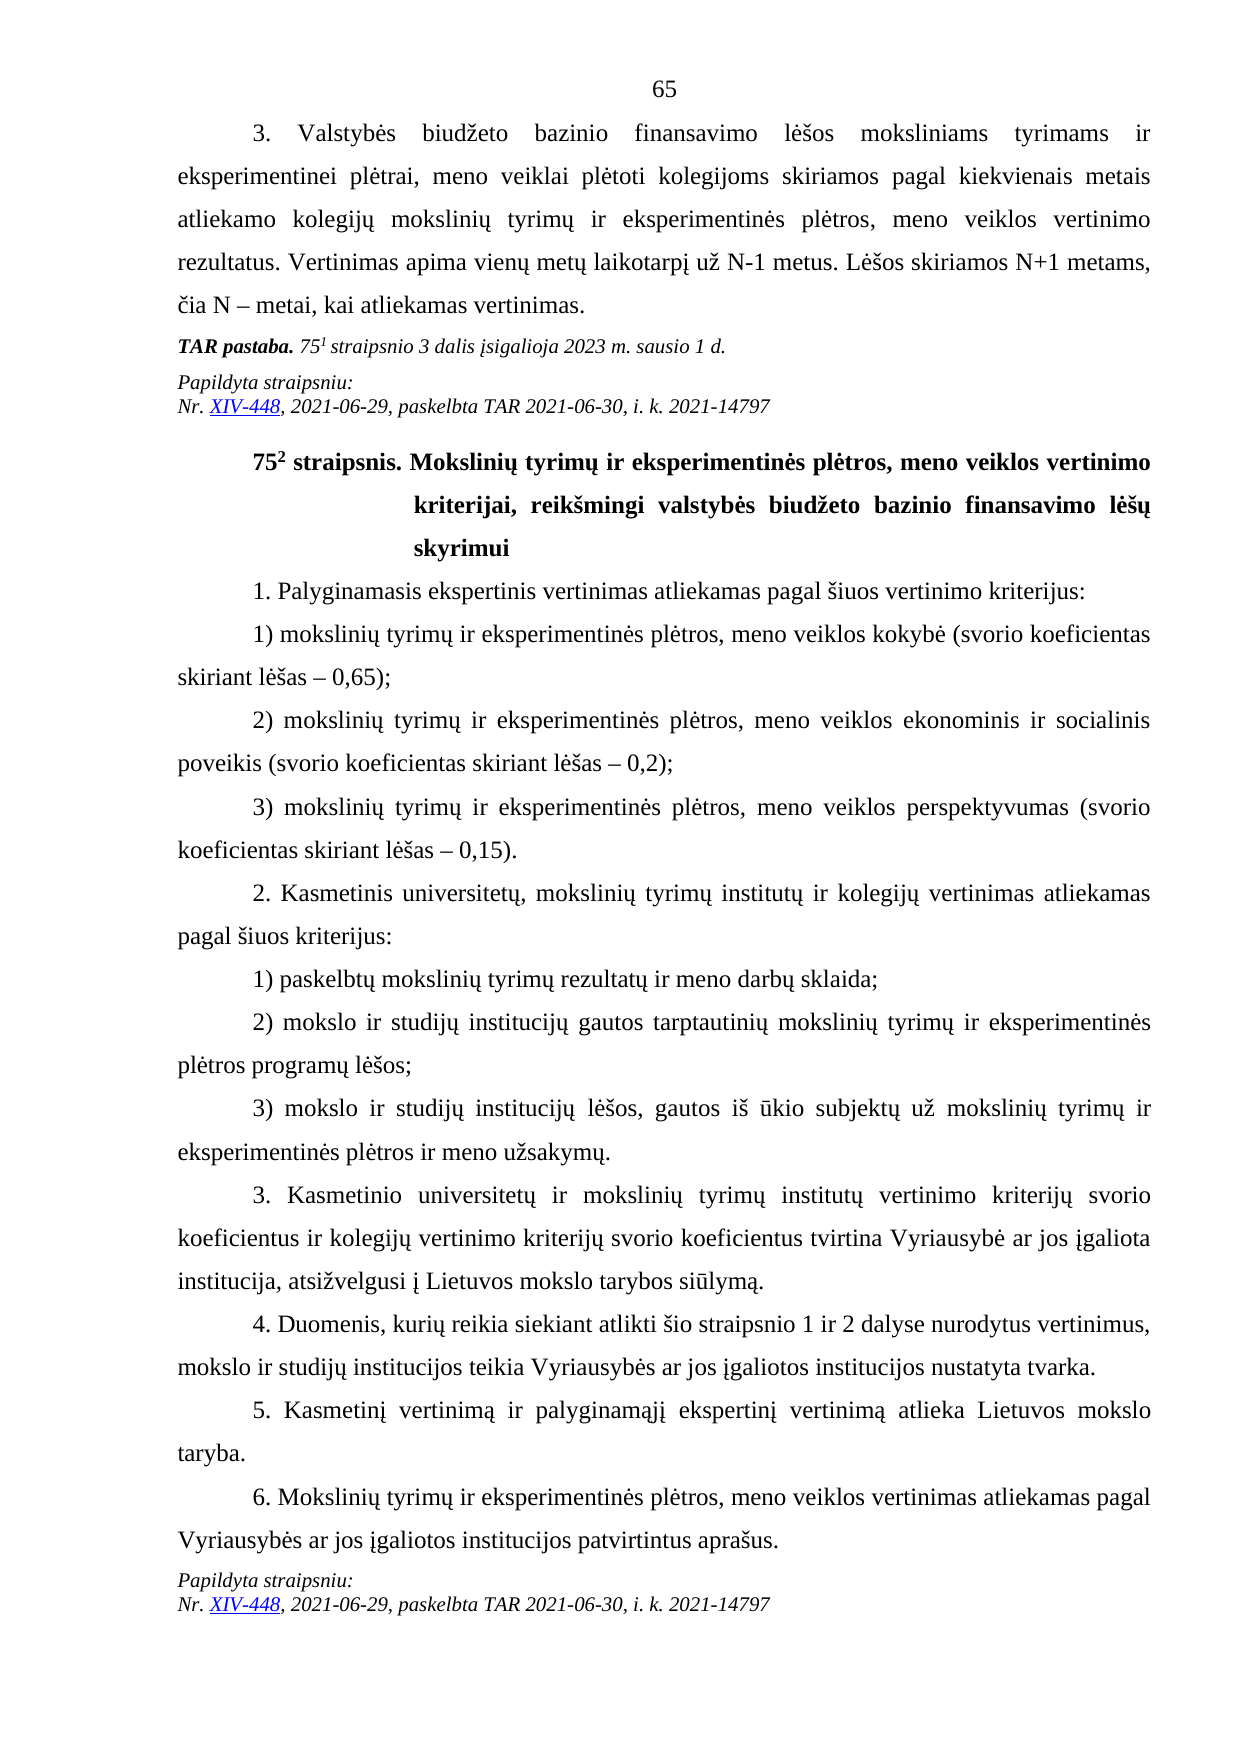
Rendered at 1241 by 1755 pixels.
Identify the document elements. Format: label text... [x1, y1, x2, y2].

text 3) mokslo ir studijų institucijų lėšos, gautos iš ūkio subjektų už mokslinių tyrimų ir eksperimentinės plėtros ir meno užsakymų. [177, 1093, 1152, 1165]
text 5. Kasmetinį vertinimą ir palyginamąjį ekspertinį vertinimą atlieka Lietuvos mokslo taryba. [177, 1395, 1152, 1467]
text 2. Kasmetinis universitetų, mokslinių tyrimų institutų ir kolegijų vertinimas atliekamas pagal šiuos kriterijus: [177, 878, 1152, 950]
text Papildyta straipsniu: [177, 1568, 1152, 1592]
text 2) mokslinių tyrimų ir eksperimentinės plėtros, meno veiklos ekonominis ir socialinis poveikis (svorio koeficientas skiriant lėšas – 0,2); [177, 705, 1152, 777]
text Nr. XIV-448, 2021-06-29, paskelbta TAR 2021-06-30, i. k. 2021-14797 [177, 394, 1152, 418]
text Papildyta straipsniu: [177, 370, 1152, 394]
text 4. Duomenis, kurių reikia siekiant atlikti šio straipsnio 1 ir 2 dalyse nurodytus vertinimus, mokslo ir studijų institucijos teikia Vyriausybės ar jos įgaliotos institucijos nustatyta tvarka. [177, 1309, 1152, 1381]
text 3) mokslinių tyrimų ir eksperimentinės plėtros, meno veiklos perspektyvumas (svorio koeficientas skiriant lėšas – 0,15). [177, 792, 1152, 863]
text 2) mokslo ir studijų institucijų gautos tarptautinių mokslinių tyrimų ir eksperimentinės plėtros programų lėšos; [177, 1007, 1152, 1079]
text 1) paskelbtų mokslinių tyrimų rezultatų ir meno darbų sklaida; [177, 964, 1152, 993]
text 1. Palyginamasis ekspertinis vertinimas atliekamas pagal šiuos vertinimo kriterijus: [177, 576, 1152, 605]
text 3. Kasmetinio universitetų ir mokslinių tyrimų institutų vertinimo kriterijų svorio koeficientus ir kolegijų vertinimo kriterijų svorio koeficientus tvirtina Vyriausybė ar jos įgaliota institucija, atsižvelgusi į Lietuvos mokslo tarybos siūlymą. [177, 1180, 1152, 1295]
text Nr. XIV-448, 2021-06-29, paskelbta TAR 2021-06-30, i. k. 2021-14797 [177, 1592, 1152, 1616]
text 3. Valstybės biudžeto bazinio finansavimo lėšos moksliniams tyrimams ir eksperimentinei plėtrai, meno veiklai plėtoti kolegijoms skiriamos pagal kiekvienais metais atliekamo kolegijų mokslinių tyrimų ir eksperimentinės plėtros, meno veiklos vertinimo rezultatus. Vertinimas apima vienų metų laikotarpį už N-1 metus. Lėšos skiriamos N+1 metams, čia N – metai, kai atliekamas vertinimas. [177, 118, 1152, 319]
text 752 straipsnis. Mokslinių tyrimų ir eksperimentinės plėtros, meno veiklos vertinimo kriterijai, reikšmingi valstybės biudžeto bazinio finansavimo lėšų skyrimui [252, 447, 1152, 562]
text 6. Mokslinių tyrimų ir eksperimentinės plėtros, meno veiklos vertinimas atliekamas pagal Vyriausybės ar jos įgaliotos institucijos patvirtintus aprašus. [177, 1482, 1152, 1553]
text 1) mokslinių tyrimų ir eksperimentinės plėtros, meno veiklos kokybė (svorio koeficientas skiriant lėšas – 0,65); [177, 619, 1152, 691]
text TAR pastaba. 751 straipsnio 3 dalis įsigalioja 2023 m. sausio 1 d. [177, 334, 1152, 358]
